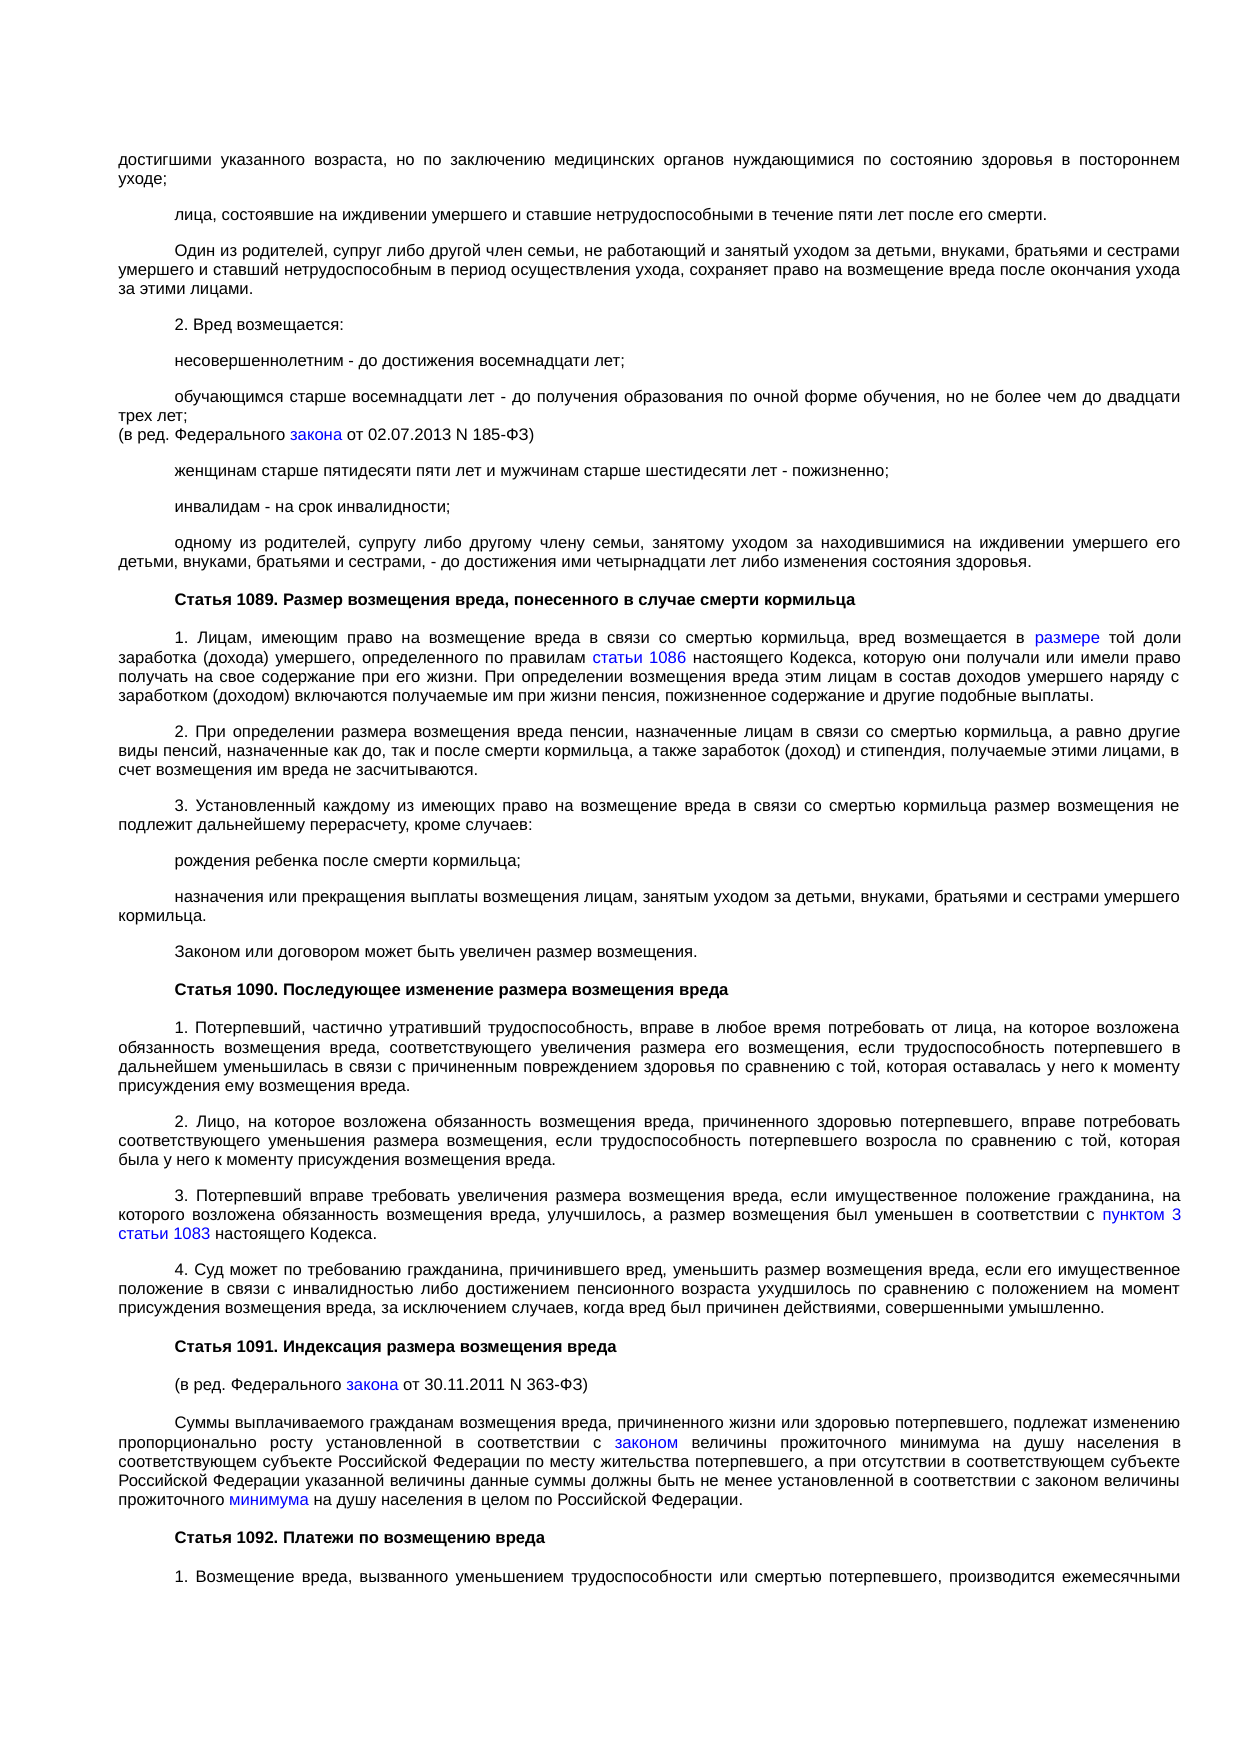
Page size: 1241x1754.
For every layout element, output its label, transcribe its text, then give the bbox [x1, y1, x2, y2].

text (в ред. Федерального закона от 02.07.2013 N 185-ФЗ) [118, 425, 1181, 444]
text (в ред. Федерального закона от 30.11.2011 N 363-ФЗ) [118, 1375, 1181, 1394]
text Суммы выплачиваемого гражданам возмещения вреда, причиненного жизни или здоровью потерпевшего, подлежат изменению пропорционально росту установленной в соответствии с законом величины прожиточного минимума на душу населения в соответствующем субъекте Российской Федерации по месту жительства потерпевшего, а при отсутствии в соответствующем субъекте Российской Федерации указанной величины данные суммы должны быть не менее установленной в соответствии с законом величины прожиточного минимума на душу населения в целом по Российской Федерации. [118, 1413, 1181, 1509]
text обучающимся старше восемнадцати лет - до получения образования по очной форме обучения, но не более чем до двадцати трех лет; [118, 387, 1181, 425]
text 1. Лицам, имеющим право на возмещение вреда в связи со смертью кормильца, вред возмещается в размере той доли заработка (дохода) умершего, определенного по правилам статьи 1086 настоящего Кодекса, которую они получали или имели право получать на свое содержание при его жизни. При определении возмещения вреда этим лицам в состав доходов умершего наряду с заработком (доходом) включаются получаемые им при жизни пенсия, пожизненное содержание и другие подобные выплаты. [118, 628, 1181, 705]
text несовершеннолетним - до достижения восемнадцати лет; [118, 351, 1181, 370]
text женщинам старше пятидесяти пяти лет и мужчинам старше шестидесяти лет - пожизненно; [118, 461, 1181, 480]
text 3. Потерпевший вправе требовать увеличения размера возмещения вреда, если имущественное положение гражданина, на которого возложена обязанность возмещения вреда, улучшилось, а размер возмещения был уменьшен в соответствии с пунктом 3 статьи 1083 настоящего Кодекса. [118, 1186, 1181, 1243]
text 4. Суд может по требованию гражданина, причинившего вред, уменьшить размер возмещения вреда, если его имущественное положение в связи с инвалидностью либо достижением пенсионного возраста ухудшилось по сравнению с положением на момент присуждения возмещения вреда, за исключением случаев, когда вред был причинен действиями, совершенными умышленно. [118, 1260, 1181, 1317]
subtitle Статья 1089. Размер возмещения вреда, понесенного в случае смерти кормильца [118, 590, 1181, 609]
text 3. Установленный каждому из имеющих право на возмещение вреда в связи со смертью кормильца размер возмещения не подлежит дальнейшему перерасчету, кроме случаев: [118, 796, 1181, 834]
subtitle Статья 1091. Индексация размера возмещения вреда [118, 1337, 1181, 1356]
text Один из родителей, супруг либо другой член семьи, не работающий и занятый уходом за детьми, внуками, братьями и сестрами умершего и ставший нетрудоспособным в период осуществления ухода, сохраняет право на возмещение вреда после окончания ухода за этими лицами. [118, 241, 1181, 298]
text 2. При определении размера возмещения вреда пенсии, назначенные лицам в связи со смертью кормильца, а равно другие виды пенсий, назначенные как до, так и после смерти кормильца, а также заработок (доход) и стипендия, получаемые этими лицами, в счет возмещения им вреда не засчитываются. [118, 722, 1181, 779]
text инвалидам - на срок инвалидности; [118, 497, 1181, 516]
subtitle Статья 1090. Последующее изменение размера возмещения вреда [118, 980, 1181, 999]
text рождения ребенка после смерти кормильца; [118, 851, 1181, 870]
text одному из родителей, супругу либо другому члену семьи, занятому уходом за находившимися на иждивении умершего его детьми, внуками, братьями и сестрами, - до достижения ими четырнадцати лет либо изменения состояния здоровья. [118, 532, 1181, 571]
text назначения или прекращения выплаты возмещения лицам, занятым уходом за детьми, внуками, братьями и сестрами умершего кормильца. [118, 887, 1181, 925]
subtitle Статья 1092. Платежи по возмещению вреда [118, 1528, 1181, 1547]
text лица, состоявшие на иждивении умершего и ставшие нетрудоспособными в течение пяти лет после его смерти. [118, 205, 1181, 224]
text 1. Потерпевший, частично утративший трудоспособность, вправе в любое время потребовать от лица, на которое возложена обязанность возмещения вреда, соответствующего увеличения размера его возмещения, если трудоспособность потерпевшего в дальнейшем уменьшилась в связи с причиненным повреждением здоровья по сравнению с той, которая оставалась у него к моменту присуждения ему возмещения вреда. [118, 1018, 1181, 1095]
text 2. Лицо, на которое возложена обязанность возмещения вреда, причиненного здоровью потерпевшего, вправе потребовать соответствующего уменьшения размера возмещения, если трудоспособность потерпевшего возросла по сравнению с той, которая была у него к моменту присуждения возмещения вреда. [118, 1112, 1181, 1169]
text Законом или договором может быть увеличен размер возмещения. [118, 942, 1181, 961]
text достигшими указанного возраста, но по заключению медицинских органов нуждающимися по состоянию здоровья в постороннем уходе; [118, 150, 1181, 188]
text 2. Вред возмещается: [118, 315, 1181, 334]
text 1. Возмещение вреда, вызванного уменьшением трудоспособности или смертью потерпевшего, производится ежемесячными [118, 1567, 1181, 1586]
